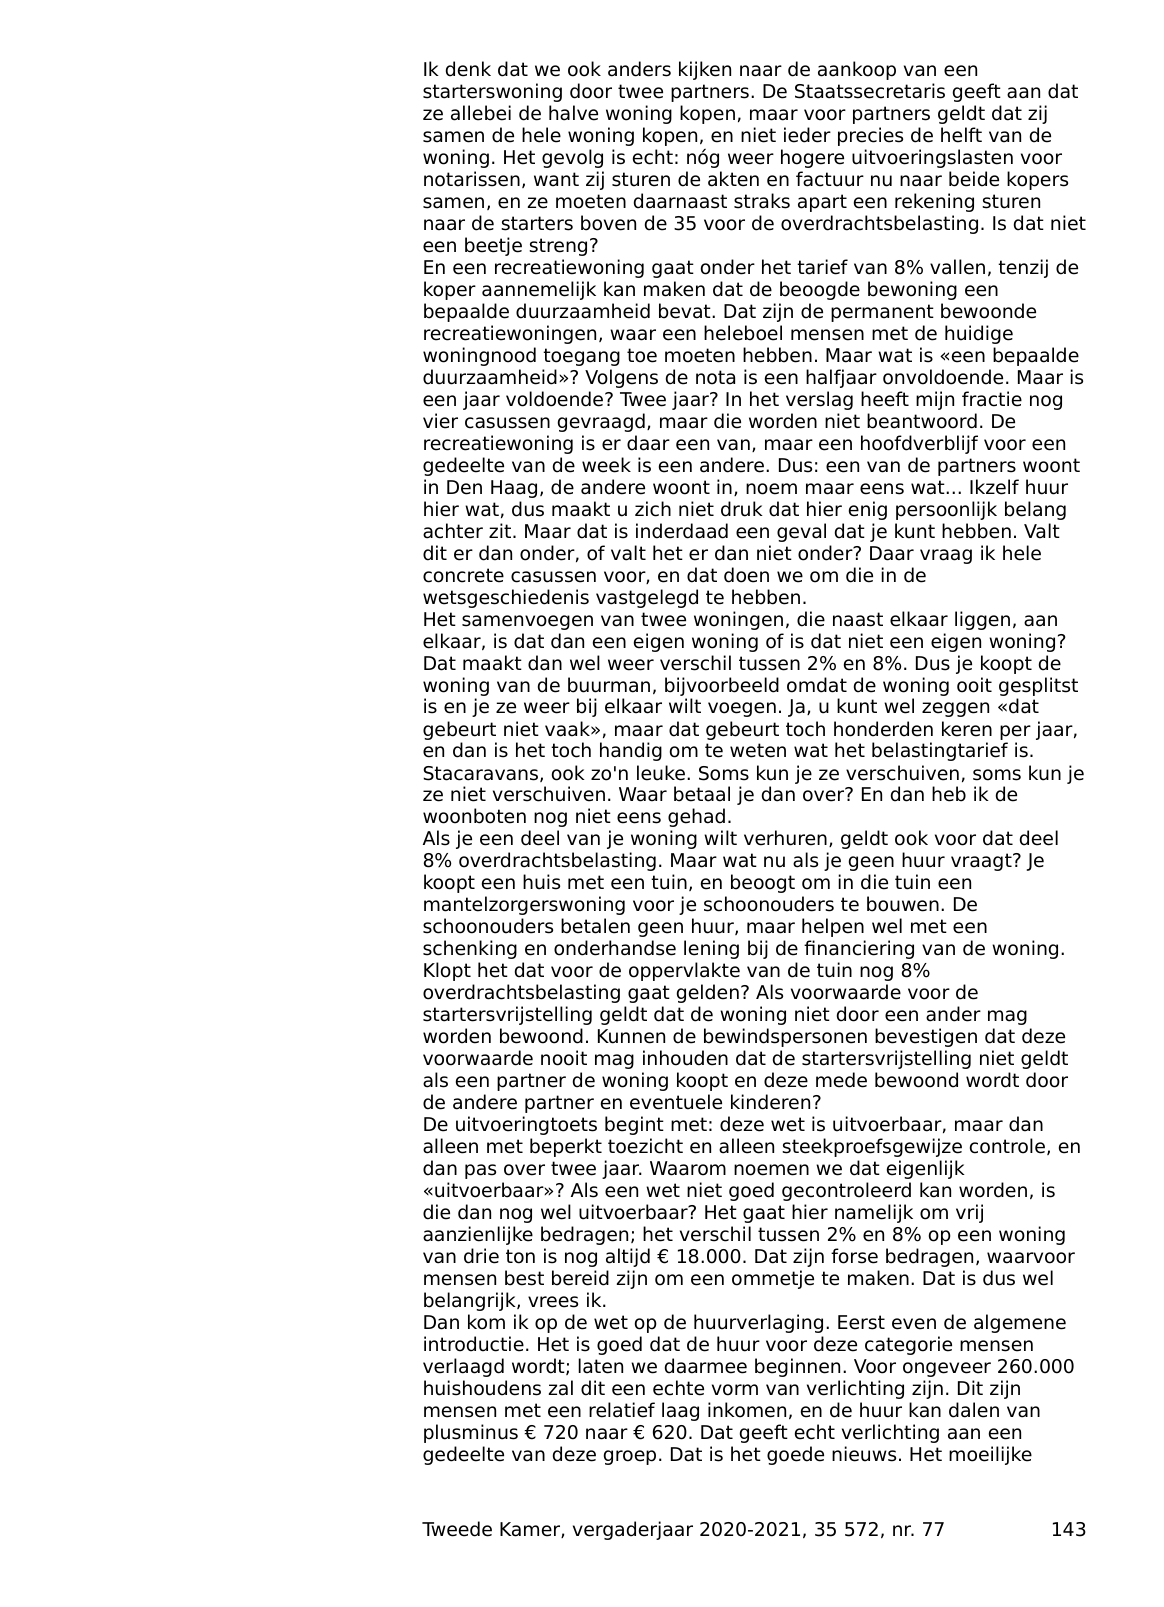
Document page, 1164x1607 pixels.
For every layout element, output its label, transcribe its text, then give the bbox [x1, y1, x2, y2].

text Ik denk dat we ook anders kijken naar de aankoop van een starterswoning door twee partners. De Staatssecretaris geeft aan dat ze allebei de halve woning kopen, maar voor partners geldt dat zij samen de hele woning kopen, en niet ieder precies de helft van de woning. Het gevolg is echt: nóg weer hogere uitvoeringslasten voor notarissen, want zij sturen de akten en factuur nu naar beide kopers samen, en ze moeten daarnaast straks apart een rekening sturen naar de starters boven de 35 voor de overdrachtsbelasting. Is dat niet een beetje streng? [422, 59, 1087, 257]
text Het samenvoegen van twee woningen, die naast elkaar liggen, aan elkaar, is dat dan een eigen woning of is dat niet een eigen woning? Dat maakt dan wel weer verschil tussen 2% en 8%. Dus je koopt de woning van de buurman, bijvoorbeeld omdat de woning ooit gesplitst is en je ze weer bij elkaar wilt voegen. Ja, u kunt wel zeggen «dat gebeurt niet vaak», maar dat gebeurt toch honderden keren per jaar, en dan is het toch handig om te weten wat het belastingtarief is. Stacaravans, ook zo'n leuke. Soms kun je ze verschuiven, soms kun je ze niet verschuiven. Waar betaal je dan over? En dan heb ik de woonboten nog niet eens gehad. [422, 608, 1087, 828]
text En een recreatiewoning gaat onder het tarief van 8% vallen, tenzij de koper aannemelijk kan maken dat de beoogde bewoning een bepaalde duurzaamheid bevat. Dat zijn de permanent bewoonde recreatiewoningen, waar een heleboel mensen met de huidige woningnood toegang toe moeten hebben. Maar wat is «een bepaalde duurzaamheid»? Volgens de nota is een halfjaar onvoldoende. Maar is een jaar voldoende? Twee jaar? In het verslag heeft mijn fractie nog vier casussen gevraagd, maar die worden niet beantwoord. De recreatiewoning is er daar een van, maar een hoofdverblijf voor een gedeelte van de week is een andere. Dus: een van de partners woont in Den Haag, de andere woont in, noem maar eens wat... Ikzelf huur hier wat, dus maakt u zich niet druk dat hier enig persoonlijk belang achter zit. Maar dat is inderdaad een geval dat je kunt hebben. Valt dit er dan onder, of valt het er dan niet onder? Daar vraag ik hele concrete casussen voor, en dat doen we om die in de wetsgeschiedenis vastgelegd te hebben. [422, 257, 1087, 608]
text Als je een deel van je woning wilt verhuren, geldt ook voor dat deel 8% overdrachtsbelasting. Maar wat nu als je geen huur vraagt? Je koopt een huis met een tuin, en beoogt om in die tuin een mantelzorgerswoning voor je schoonouders te bouwen. De schoonouders betalen geen huur, maar helpen wel met een schenking en onderhandse lening bij de financiering van de woning. Klopt het dat voor de oppervlakte van de tuin nog 8% overdrachtsbelasting gaat gelden? Als voorwaarde voor de startersvrijstelling geldt dat de woning niet door een ander mag worden bewoond. Kunnen de bewindspersonen bevestigen dat deze voorwaarde nooit mag inhouden dat de startersvrijstelling niet geldt als een partner de woning koopt en deze mede bewoond wordt door de andere partner en eventuele kinderen? [422, 828, 1087, 1114]
text Dan kom ik op de wet op de huurverlaging. Eerst even de algemene introductie. Het is goed dat de huur voor deze categorie mensen verlaagd wordt; laten we daarmee beginnen. Voor ongeveer 260.000 huishoudens zal dit een echte vorm van verlichting zijn. Dit zijn mensen met een relatief laag inkomen, en de huur kan dalen van plusminus € 720 naar € 620. Dat geeft echt verlichting aan een gedeelte van deze groep. Dat is het goede nieuws. Het moeilijke [422, 1312, 1087, 1466]
text De uitvoeringtoets begint met: deze wet is uitvoerbaar, maar dan alleen met beperkt toezicht en alleen steekproefsgewijze controle, en dan pas over twee jaar. Waarom noemen we dat eigenlijk «uitvoerbaar»? Als een wet niet goed gecontroleerd kan worden, is die dan nog wel uitvoerbaar? Het gaat hier namelijk om vrij aanzienlijke bedragen; het verschil tussen 2% en 8% op een woning van drie ton is nog altijd € 18.000. Dat zijn forse bedragen, waarvoor mensen best bereid zijn om een ommetje te maken. Dat is dus wel belangrijk, vrees ik. [422, 1114, 1087, 1312]
